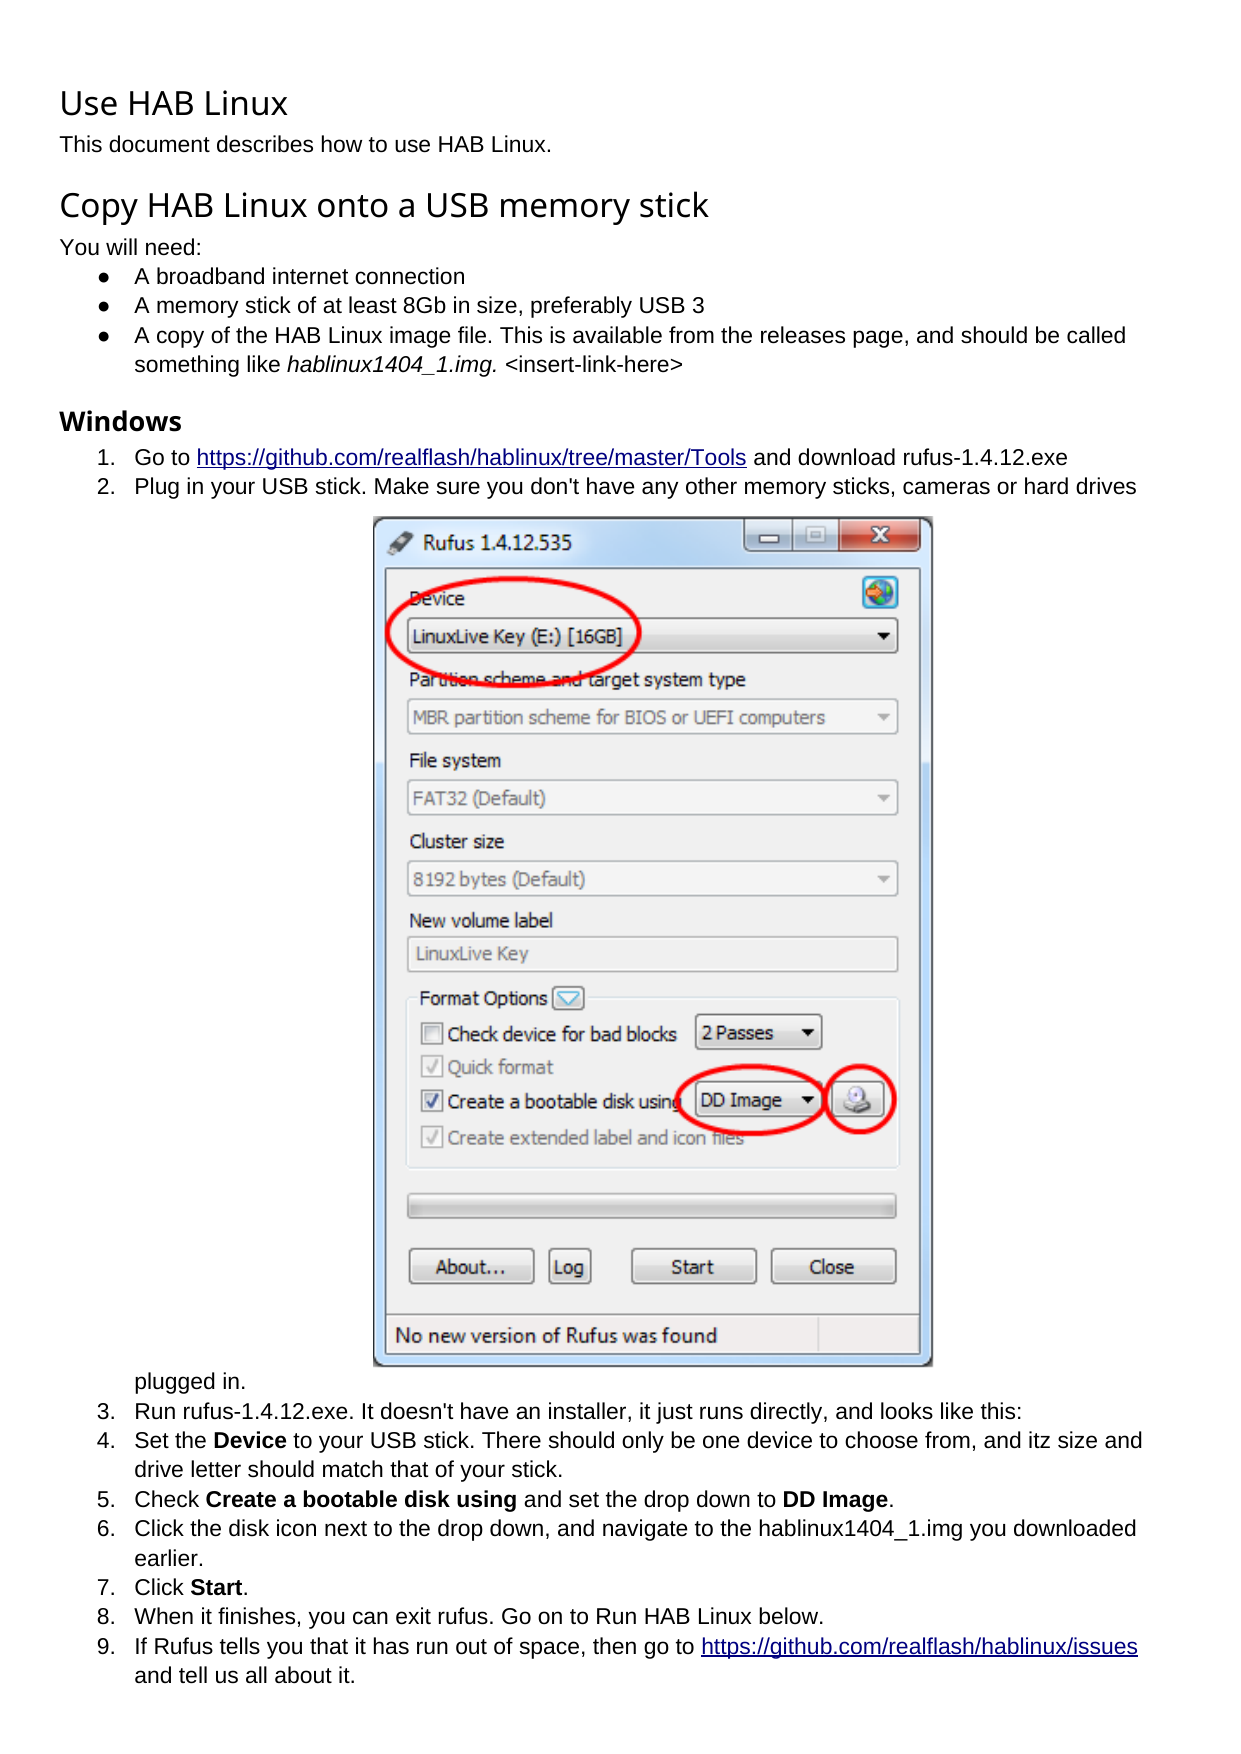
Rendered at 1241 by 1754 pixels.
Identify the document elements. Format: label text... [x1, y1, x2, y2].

list When it finishes, you can exit rufus. Go on to Run HAB Linux below. [97, 1604, 1181, 1629]
list A memory stick of at least 8Gb in size, preferably USB 3 [97, 293, 1181, 319]
text This document describes how to use HAB Linux. [59, 132, 1181, 158]
list Check Create a bootable disk using and set the drop down to DD Image. [97, 1486, 1181, 1512]
list A copy of the HAB Linux image file. This is available from the releases page, and should be called something like hablinux1404_1.img. <insert-link-here> [97, 323, 1181, 378]
list Go to https://github.com/realflash/hablinux/tree/master/Tools and download rufus-1.4.12.exe [97, 444, 1181, 470]
list Set the Device to your USB stick. There should only be one device to choose from, and itz size and drive letter should match that of your stick. [97, 1428, 1181, 1483]
subtitle Use HAB Linux [59, 80, 1181, 125]
subtitle Windows [59, 402, 1181, 439]
subtitle Copy HAB Linux onto a USB memory stick [59, 182, 1181, 228]
list If Rufus tells you that it has run out of space, then go to https://github.com/realflash/hablinux/issues and tell us all about it. [97, 1633, 1181, 1688]
list Click the disk icon next to the drop down, and navigate to the hablinux1404_1.img you downloaded earlier. [97, 1516, 1181, 1571]
text You will need: [59, 234, 1181, 260]
list Plug in your USB stick. Make sure you don't have any other memory sticks, cameras or hard drives plugged in. [97, 474, 1181, 1394]
list Click Start. [97, 1574, 1181, 1600]
picture [373, 516, 935, 1369]
list A broadband internet connection [97, 264, 1181, 289]
list Run rufus-1.4.12.exe. It doesn't have an installer, it just runs directly, and looks like this: [97, 1398, 1181, 1424]
